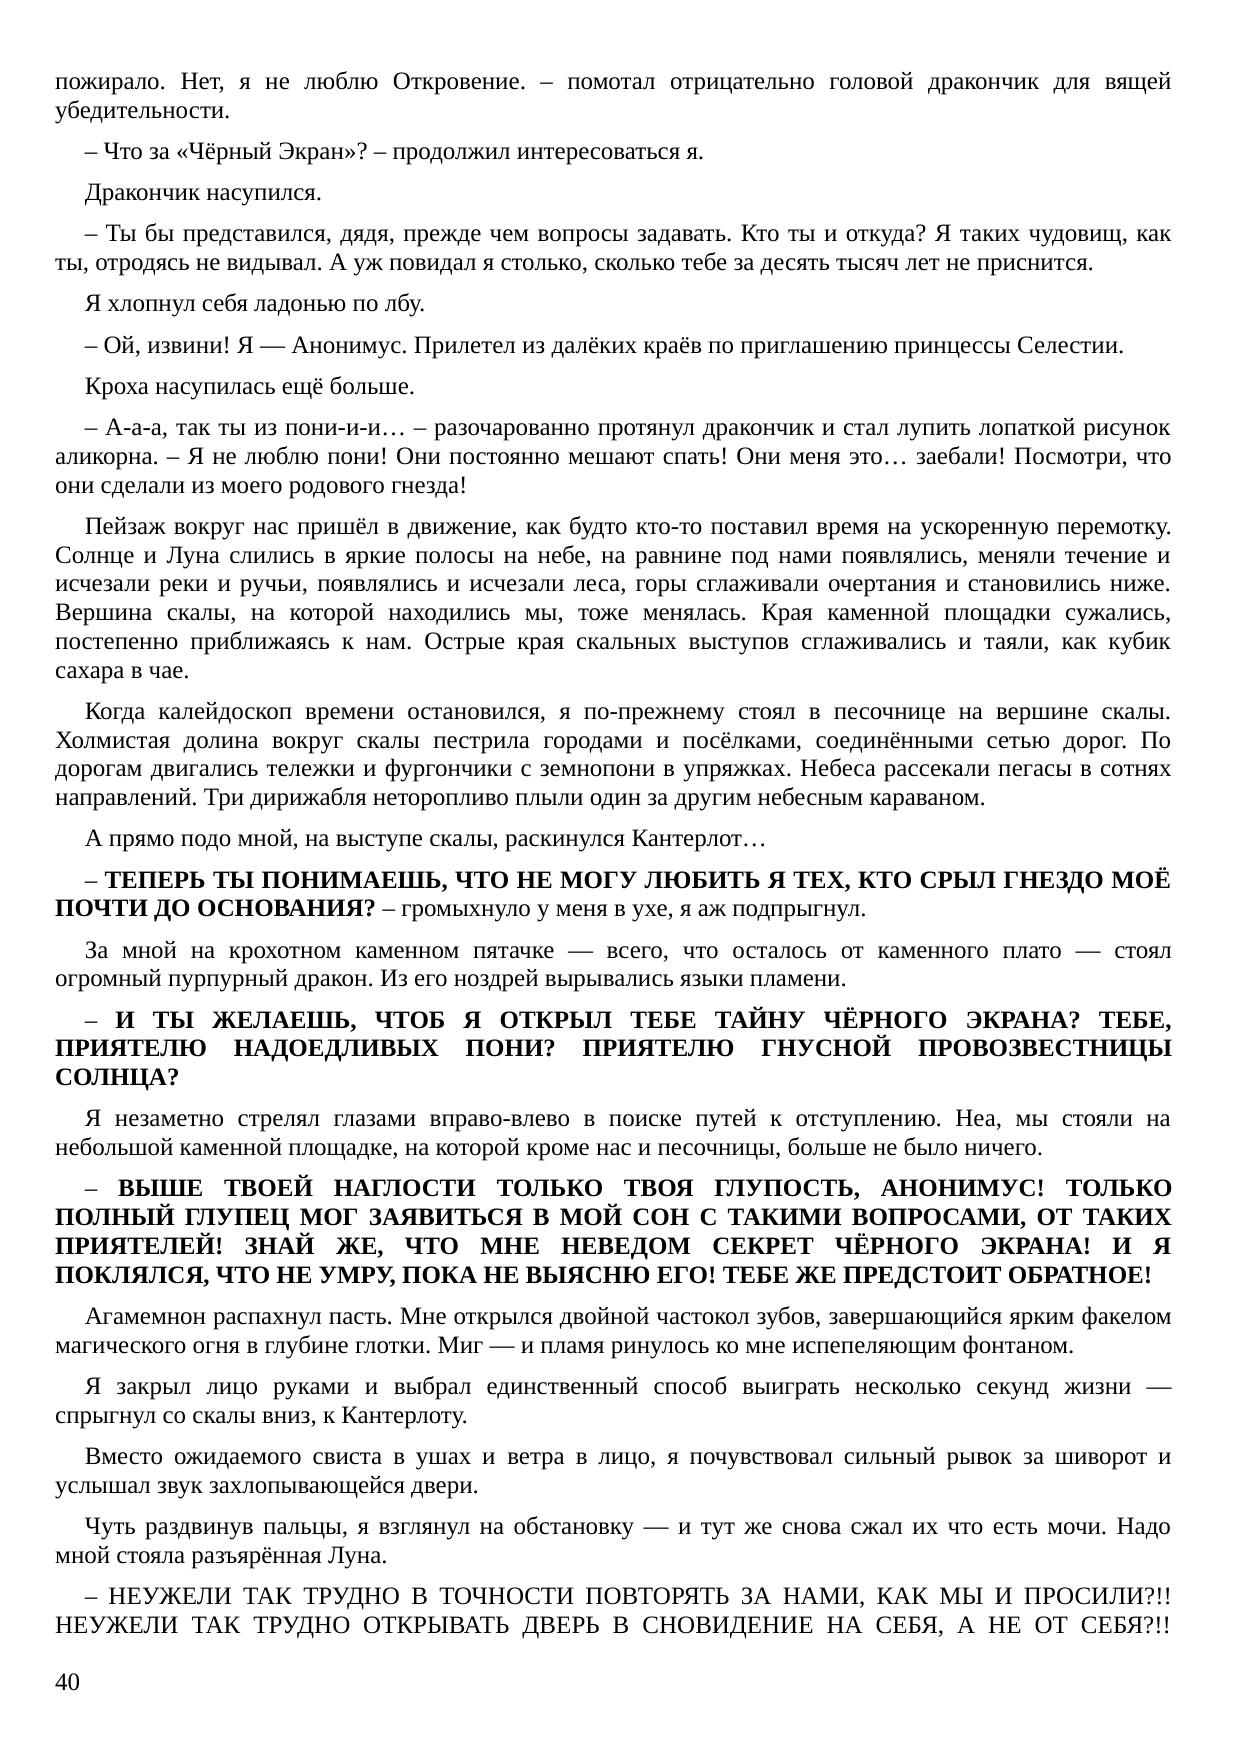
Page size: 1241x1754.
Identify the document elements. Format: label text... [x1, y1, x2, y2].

text – И ТЫ ЖЕЛАЕШЬ, ЧТОБ Я ОТКРЫЛ ТЕБЕ ТАЙНУ ЧЁРНОГО ЭКРАНА? ТЕБЕ, ПРИЯТЕЛЮ НАДОЕДЛИВЫХ ПОНИ? ПРИЯТЕЛЮ ГНУСНОЙ ПРОВОЗВЕСТНИЦЫ СОЛНЦА? [55, 1005, 1173, 1091]
text Кроха насупилась ещё больше. [55, 371, 1173, 400]
text Чуть раздвинув пальцы, я взглянул на обстановку — и тут же снова сжал их что есть мочи. Надо мной стояла разъярённая Луна. [55, 1511, 1173, 1568]
text Пейзаж вокруг нас пришёл в движение, как будто кто-то поставил время на ускоренную перемотку. Солнце и Луна слились в яркие полосы на небе, на равнине под нами появлялись, меняли течение и исчезали реки и ручьи, появлялись и исчезали леса, горы сглаживали очертания и становились ниже. Вершина скалы, на которой находились мы, тоже менялась. Края каменной площадки сужались, постепенно приближаясь к нам. Острые края скальных выступов сглаживались и таяли, как кубик сахара в чае. [55, 511, 1173, 683]
text Вместо ожидаемого свиста в ушах и ветра в лицо, я почувствовал сильный рывок за шиворот и услышал звук захлопывающейся двери. [55, 1441, 1173, 1498]
text – Что за «Чёрный Экран»? – продолжил интересоваться я. [55, 136, 1173, 165]
text – Ты бы представился, дядя, прежде чем вопросы задавать. Кто ты и откуда? Я таких чудовищ, как ты, отродясь не видывал. А уж повидал я столько, сколько тебе за десять тысяч лет не приснится. [55, 218, 1173, 276]
text Я хлопнул себя ладонью по лбу. [55, 288, 1173, 317]
text За мной на крохотном каменном пятачке — всего, что осталось от каменного плато — стоял огромный пурпурный дракон. Из его ноздрей вырывались языки пламени. [55, 935, 1173, 992]
text А прямо подо мной, на выступе скалы, раскинулся Кантерлот… [55, 823, 1173, 852]
text – Ой, извини! Я — Анонимус. Прилетел из далёких краёв по приглашению принцессы Селестии. [55, 330, 1173, 358]
text Когда калейдоскоп времени остановился, я по-прежнему стоял в песочнице на вершине скалы. Холмистая долина вокруг скалы пестрила городами и посёлками, соединёнными сетью дорог. По дорогам двигались тележки и фургончики с земнопони в упряжках. Небеса рассекали пегасы в сотнях направлений. Три дирижабля неторопливо плыли один за другим небесным караваном. [55, 696, 1173, 811]
text Я незаметно стрелял глазами вправо-влево в поиске путей к отступлению. Неа, мы стояли на небольшой каменной площадке, на которой кроме нас и песочницы, больше не было ничего. [55, 1103, 1173, 1161]
text Я закрыл лицо руками и выбрал единственный способ выиграть несколько секунд жизни — спрыгнул со скалы вниз, к Кантерлоту. [55, 1371, 1173, 1428]
text пожирало. Нет, я не люблю Откровение. – помотал отрицательно головой дракончик для вящей убедительности. [55, 66, 1173, 123]
text Дракончик насупился. [55, 177, 1173, 206]
text – ВЫШЕ ТВОЕЙ НАГЛОСТИ ТОЛЬКО ТВОЯ ГЛУПОСТЬ, АНОНИМУС! ТОЛЬКО ПОЛНЫЙ ГЛУПЕЦ МОГ ЗАЯВИТЬСЯ В МОЙ СОН С ТАКИМИ ВОПРОСАМИ, ОТ ТАКИХ ПРИЯТЕЛЕЙ! ЗНАЙ ЖЕ, ЧТО МНЕ НЕВЕДОМ СЕКРЕТ ЧЁРНОГО ЭКРАНА! И Я ПОКЛЯЛСЯ, ЧТО НЕ УМРУ, ПОКА НЕ ВЫЯСНЮ ЕГО! ТЕБЕ ЖЕ ПРЕДСТОИТ ОБРАТНОЕ! [55, 1173, 1173, 1288]
text – А-а-а, так ты из пони-и-и… – разочарованно протянул дракончик и стал лупить лопаткой рисунок аликорна. – Я не люблю пони! Они постоянно мешают спать! Они меня это… заебали! Посмотри, что они сделали из моего родового гнезда! [55, 412, 1173, 498]
text – НЕУЖЕЛИ ТАК ТРУДНО В ТОЧНОСТИ ПОВТОРЯТЬ ЗА НАМИ, КАК МЫ И ПРОСИЛИ?!! НЕУЖЕЛИ ТАК ТРУДНО ОТКРЫВАТЬ ДВЕРЬ В СНОВИДЕНИЕ НА СЕБЯ, А НЕ ОТ СЕБЯ?!! [55, 1581, 1173, 1638]
text – ТЕПЕРЬ ТЫ ПОНИМАЕШЬ, ЧТО НЕ МОГУ ЛЮБИТЬ Я ТЕХ, КТО СРЫЛ ГНЕЗДО МОЁ ПОЧТИ ДО ОСНОВАНИЯ? – громыхнуло у меня в ухе, я аж подпрыгнул. [55, 865, 1173, 922]
text Агамемнон распахнул пасть. Мне открылся двойной частокол зубов, завершающийся ярким факелом магического огня в глубине глотки. Миг — и пламя ринулось ко мне испепеляющим фонтаном. [55, 1301, 1173, 1358]
